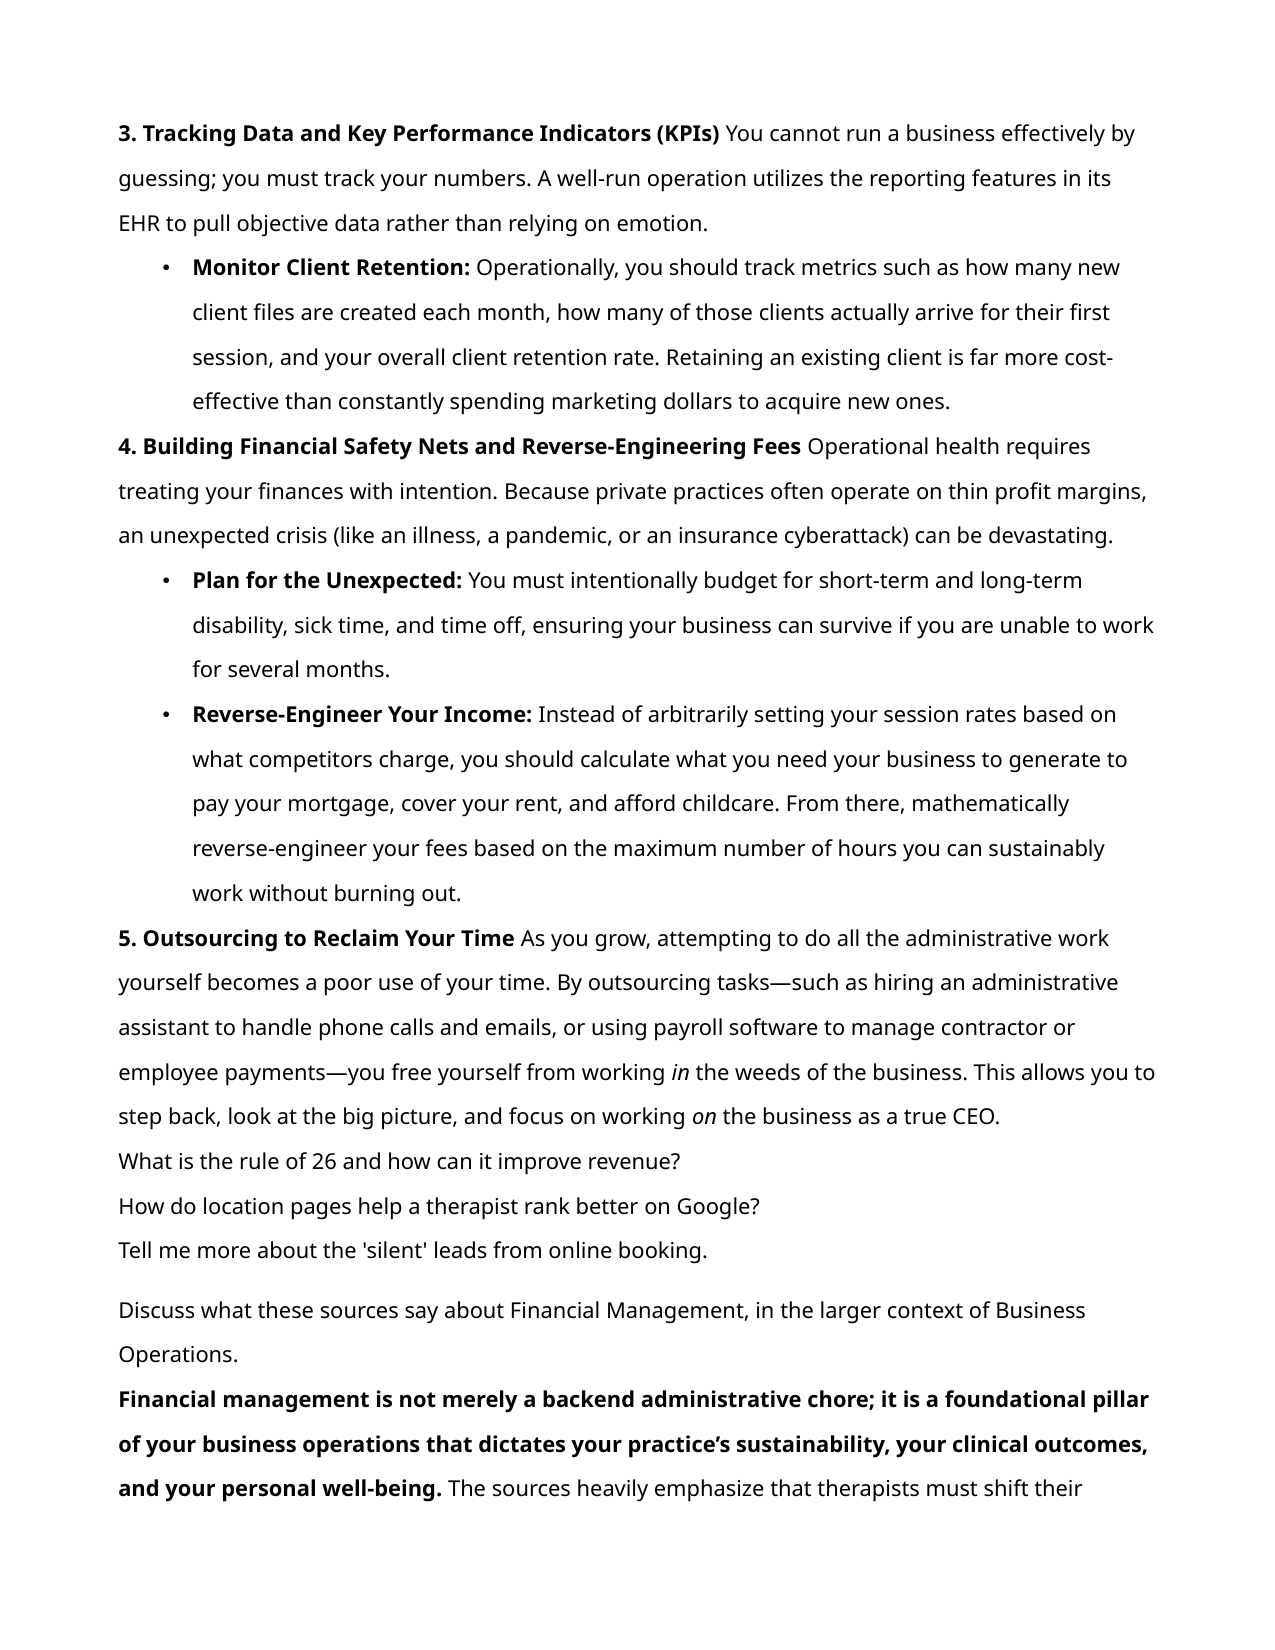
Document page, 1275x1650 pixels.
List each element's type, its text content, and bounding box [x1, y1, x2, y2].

text Tell me more about the 'silent' leads from online booking. [118, 1235, 1157, 1265]
list Reverse-Engineer Your Income: Instead of arbitrarily setting your session rates based on what competitors charge, you should calculate what you need your business to generate to pay your mortgage, cover your rent, and afford childcare. From there, mathematically reverse-engineer your fees based on the maximum number of hours you can sustainably work without burning out. [162, 699, 1157, 908]
text 3. Tracking Data and Key Performance Indicators (KPIs) You cannot run a business effectively by guessing; you must track your numbers. A well-run operation utilizes the reporting features in its EHR to pull objective data rather than relying on emotion. [118, 118, 1157, 237]
list Plan for the Unexpected: You must intentionally budget for short-term and long-term disability, sick time, and time off, ensuring your business can survive if you are unable to work for several months. [162, 565, 1157, 684]
text Discuss what these sources say about Financial Management, in the larger context of Business Operations. [118, 1294, 1157, 1369]
text What is the rule of 26 and how can it improve revenue? [118, 1146, 1157, 1176]
text 4. Building Financial Safety Nets and Reverse-Engineering Fees Operational health requires treating your finances with intention. Because private practices often operate on thin profit margins, an unexpected crisis (like an illness, a pandemic, or an insurance cyberattack) can be devastating. [118, 431, 1157, 550]
text Financial management is not merely a backend administrative chore; it is a foundational pillar of your business operations that dictates your practice’s sustainability, your clinical outcomes, and your personal well-being. The sources heavily emphasize that therapists must shift their [118, 1384, 1157, 1503]
text How do location pages help a therapist rank better on Google? [118, 1191, 1157, 1220]
list Monitor Client Retention: Operationally, you should track metrics such as how many new client files are created each month, how many of those clients actually arrive for their first session, and your overall client retention rate. Retaining an existing client is far more cost-effective than constantly spending marketing dollars to acquire new ones. [162, 252, 1157, 416]
text 5. Outsourcing to Reclaim Your Time As you grow, attempting to do all the administrative work yourself becomes a poor use of your time. By outsourcing tasks—such as hiring an administrative assistant to handle phone calls and emails, or using payroll software to manage contractor or employee payments—you free yourself from working in the weeds of the business. This allows you to step back, look at the big picture, and focus on working on the business as a true CEO. [118, 922, 1157, 1131]
